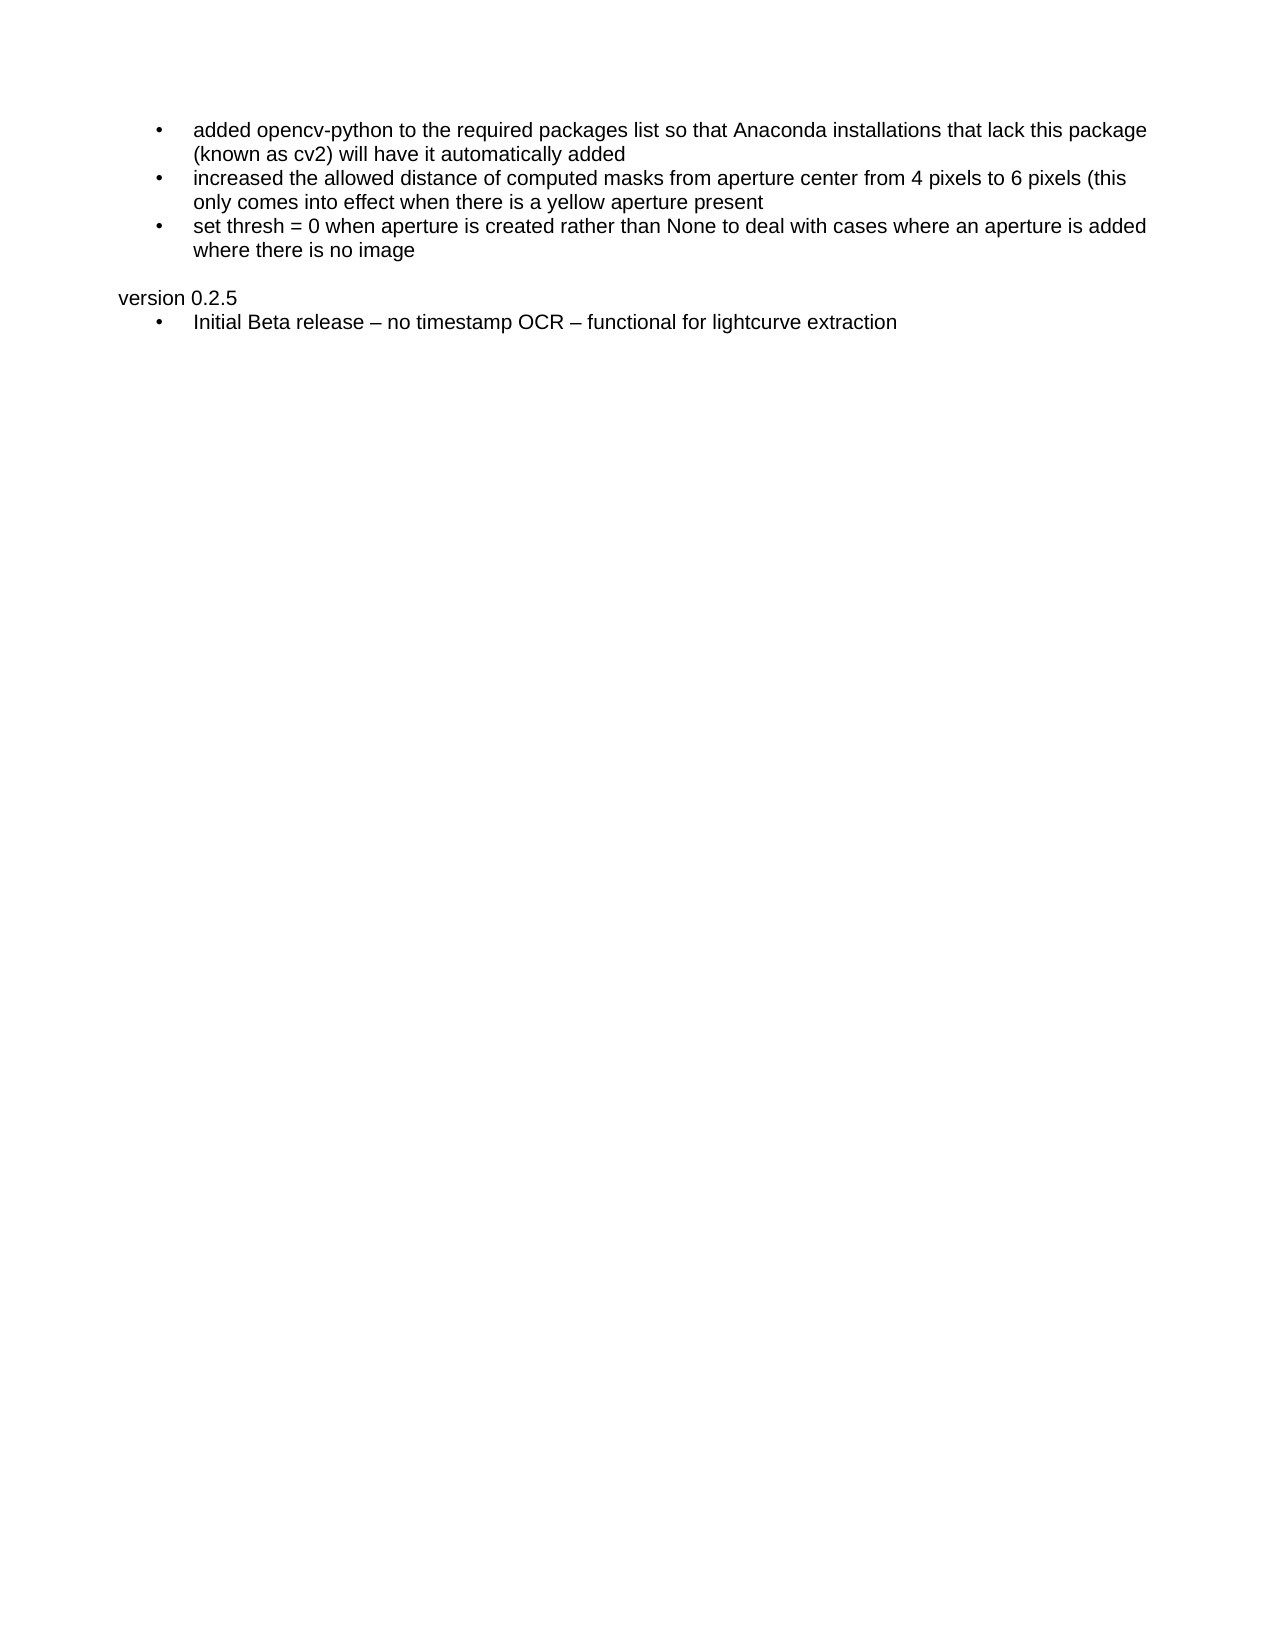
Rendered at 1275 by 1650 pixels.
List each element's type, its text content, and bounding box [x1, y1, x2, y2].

list increased the allowed distance of computed masks from aperture center from 4 pixels to 6 pixels (this only comes into effect when there is a yellow aperture present [156, 166, 1157, 214]
list set thresh = 0 when aperture is created rather than None to deal with cases where an aperture is added where there is no image [156, 214, 1157, 286]
list added opencv-python to the required packages list so that Anaconda installations that lack this package (known as cv2) will have it automatically added [156, 118, 1157, 166]
list Initial Beta release – no timestamp OCR – functional for lightcurve extraction [156, 310, 1157, 334]
text version 0.2.5 [118, 286, 1157, 310]
